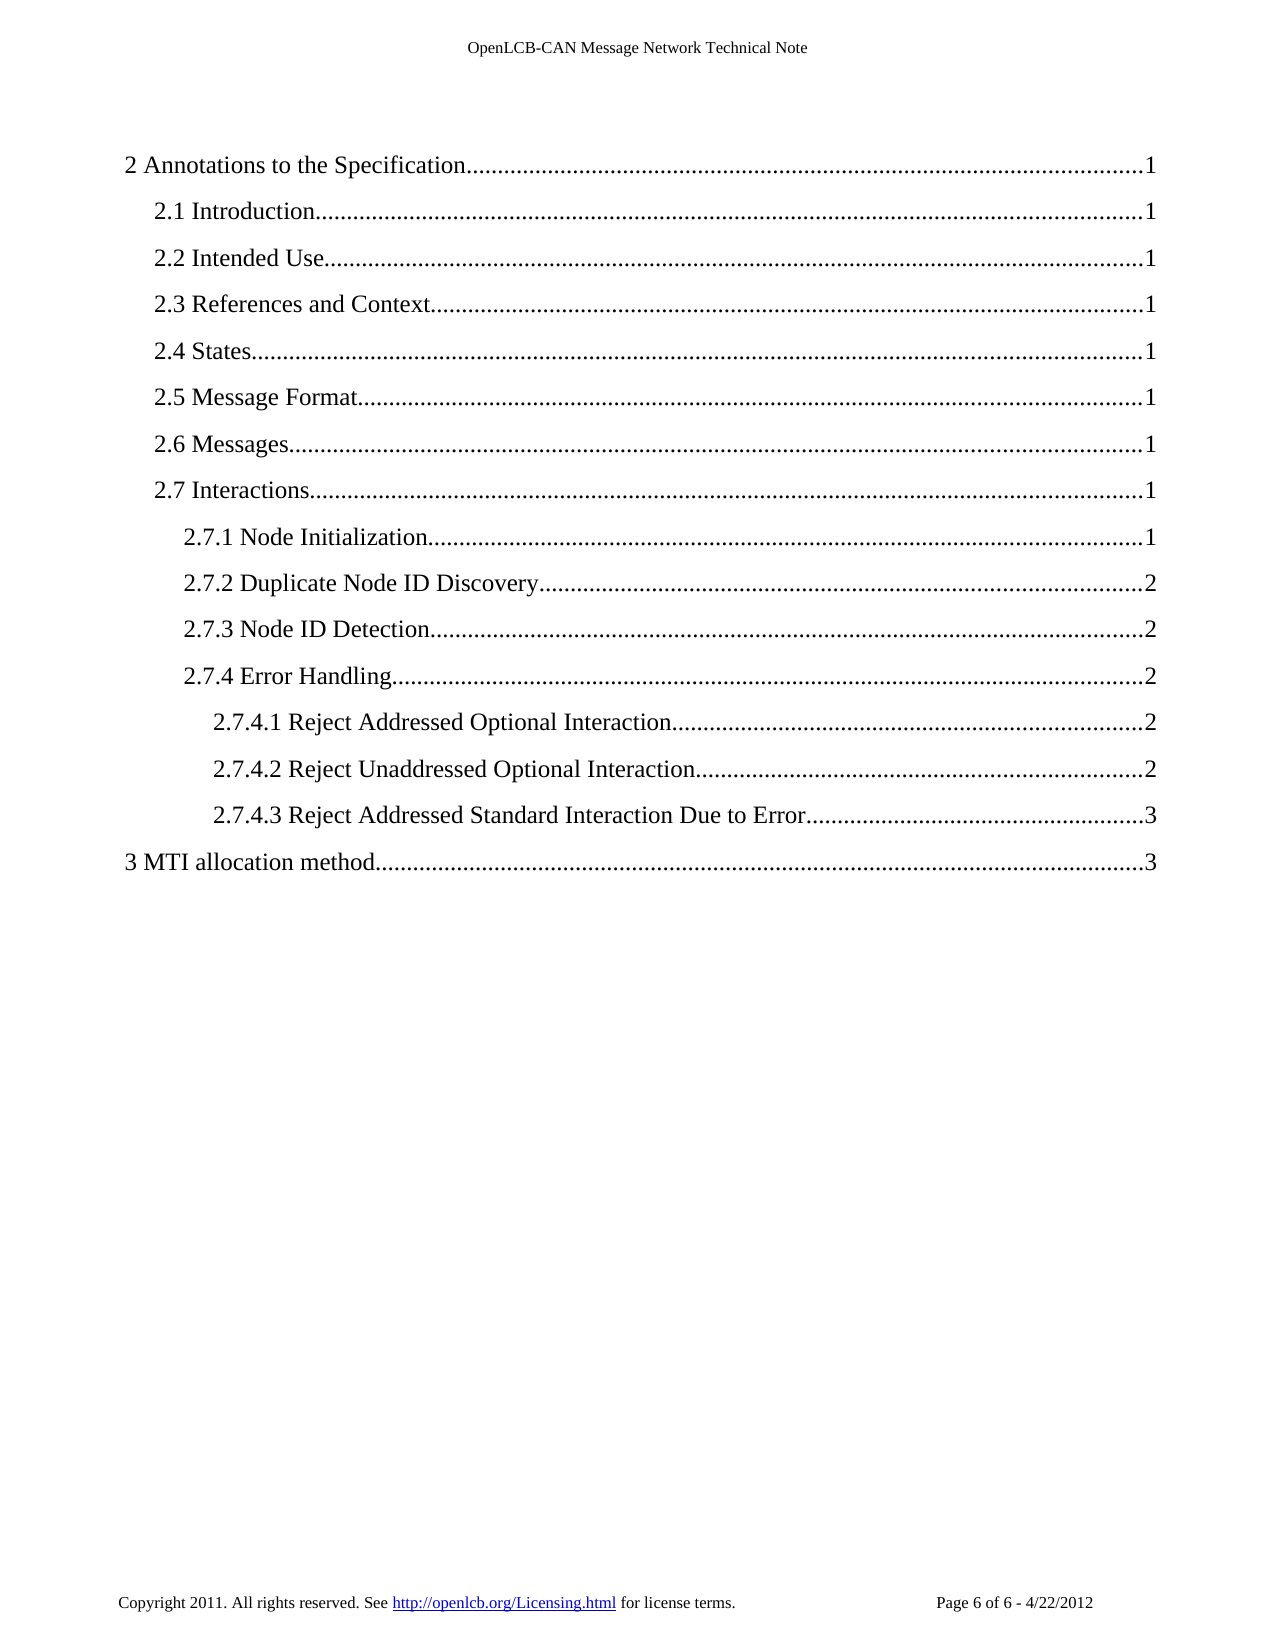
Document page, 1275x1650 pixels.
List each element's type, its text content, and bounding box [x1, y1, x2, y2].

text 2.7.4.2 Reject Unaddressed Optional Interaction 2 [207, 754, 1157, 783]
text 2.4 States 1 [148, 336, 1157, 364]
text 2.7.2 Duplicate Node ID Discovery 2 [177, 568, 1157, 597]
text 2.3 References and Context 1 [148, 289, 1157, 318]
text 2.1 Introduction 1 [148, 196, 1157, 225]
text 2.5 Message Format 1 [148, 382, 1157, 411]
text 3 MTI allocation method 3 [118, 847, 1157, 876]
text 2.7.3 Node ID Detection 2 [177, 614, 1157, 643]
text 2 Annotations to the Specification 1 [118, 150, 1157, 179]
text 2.7.4.3 Reject Addressed Standard Interaction Due to Error 3 [207, 800, 1157, 829]
text 2.7.1 Node Initialization 1 [177, 522, 1157, 550]
text 2.7 Interactions 1 [148, 475, 1157, 504]
text 2.2 Intended Use 1 [148, 243, 1157, 272]
text 2.6 Messages 1 [148, 429, 1157, 457]
text 2.7.4 Error Handling 2 [177, 661, 1157, 690]
text 2.7.4.1 Reject Addressed Optional Interaction 2 [207, 707, 1157, 736]
